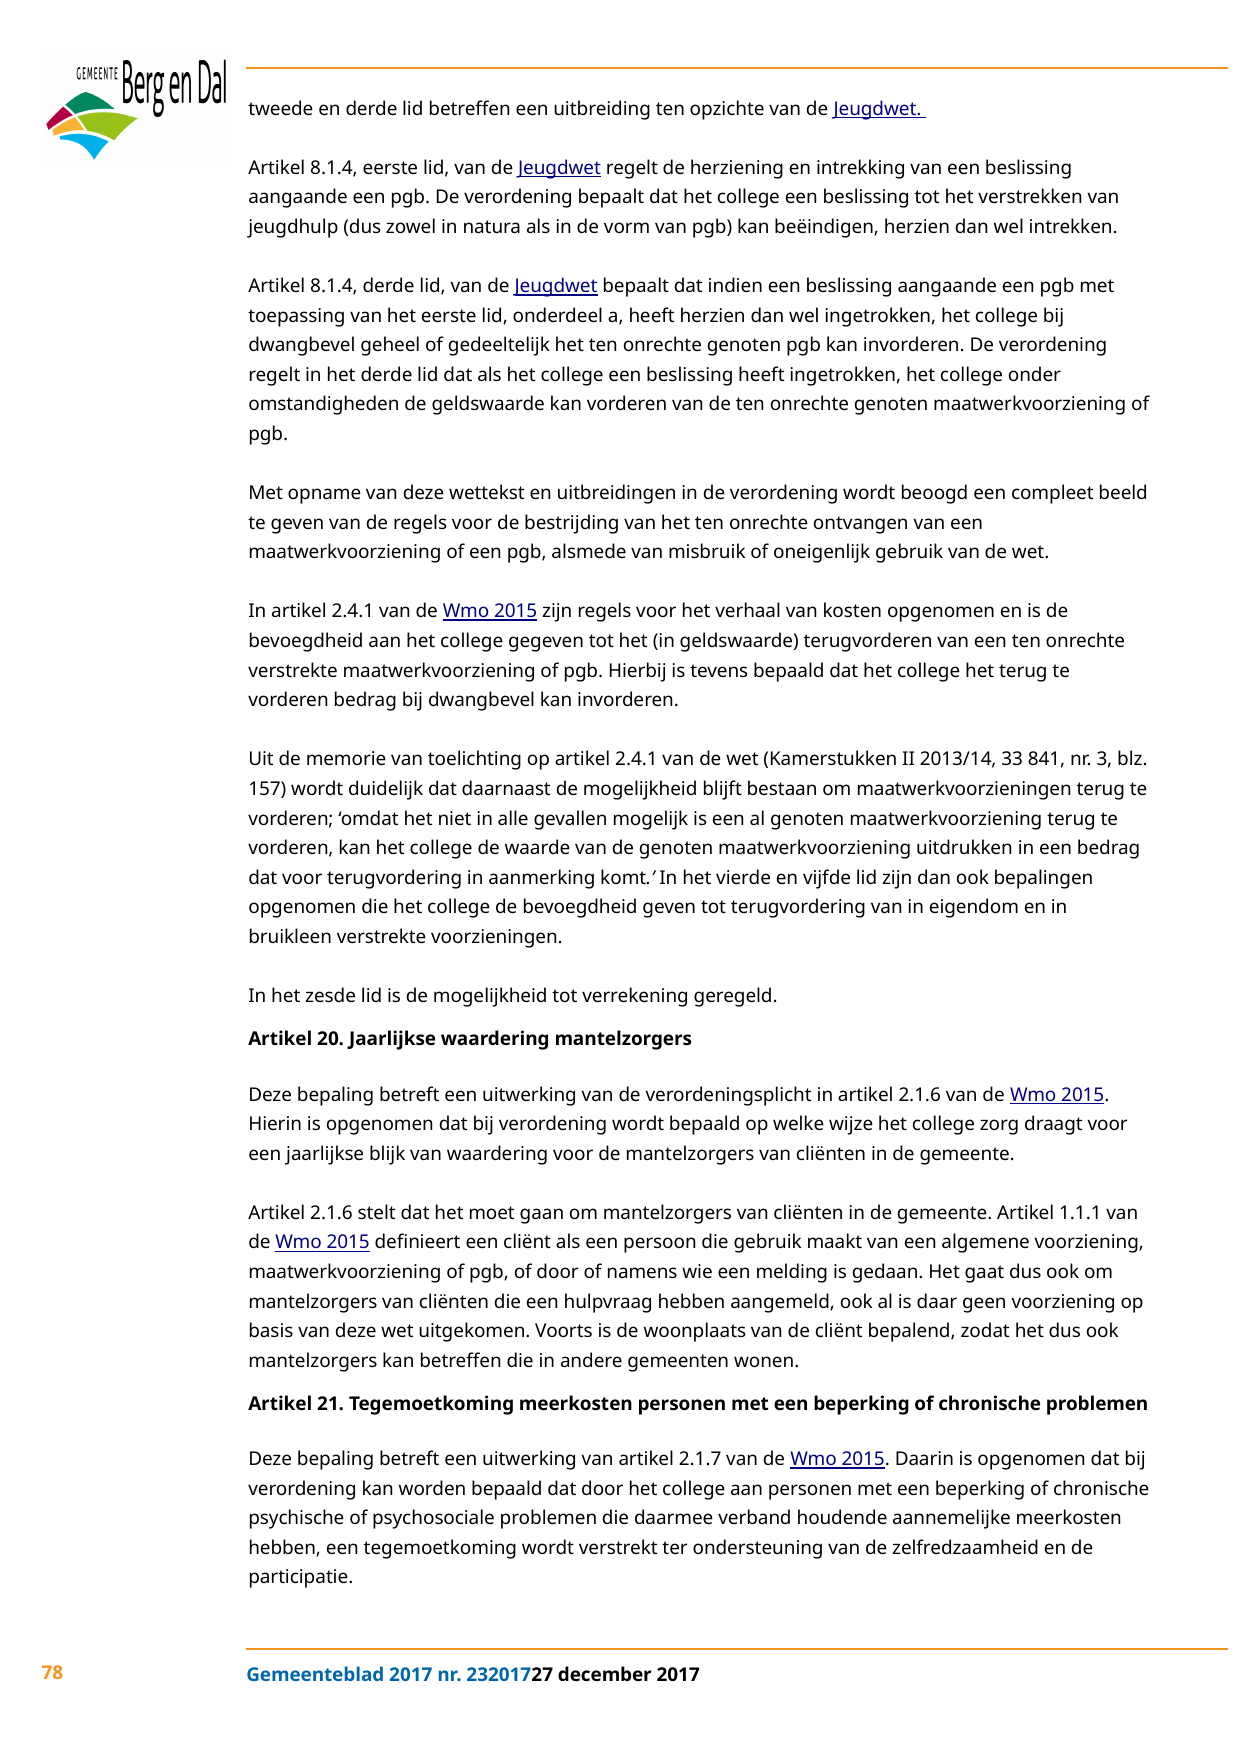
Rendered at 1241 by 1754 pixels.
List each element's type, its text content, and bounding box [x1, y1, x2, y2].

text Artikel 21. Tegemoetkoming meerkosten personen met een beperking of chronische problemen [248, 1390, 1152, 1416]
text Artikel 20. Jaarlijkse waardering mantelzorgers [248, 1025, 1152, 1051]
text Artikel 8.1.4, derde lid, van de Jeugdwet bepaalt dat indien een beslissing aangaande een pgb met toepassing van het eerste lid, onderdeel a, heeft herzien dan wel ingetrokken, het college bij dwangbevel geheel of gedeeltelijk het ten onrechte genoten pgb kan invorderen. De verordening regelt in het derde lid dat als het college een beslissing heeft ingetrokken, het college onder omstandigheden de geldswaarde kan vorderen van de ten onrechte genoten maatwerkvoorziening of pgb. [248, 272, 1152, 446]
text Artikel 8.1.4, eerste lid, van de Jeugdwet regelt de herziening en intrekking van een beslissing aangaande een pgb. De verordening bepaalt dat het college een beslissing tot het verstrekken van jeugdhulp (dus zowel in natura als in de vorm van pgb) kan beëindigen, herzien dan wel intrekken. [248, 154, 1152, 239]
text Uit de memorie van toelichting op artikel 2.4.1 van de wet (Kamerstukken II 2013/14, 33 841, nr. 3, blz. 157) wordt duidelijk dat daarnaast de mogelijkheid blijft bestaan om maatwerkvoorzieningen terug te vorderen; ‘omdat het niet in alle gevallen mogelijk is een al genoten maatwerkvoorziening terug te vorderen, kan het college de waarde van de genoten maatwerkvoorziening uitdrukken in een bedrag dat voor terugvordering in aanmerking komt.’ In het vierde en vijfde lid zijn dan ook bepalingen opgenomen die het college de bevoegdheid geven tot terugvordering van in eigendom en in bruikleen verstrekte voorzieningen. [248, 746, 1152, 949]
text In het zesde lid is de mogelijkheid tot verrekening geregeld. [248, 982, 1152, 1008]
text Met opname van deze wettekst en uitbreidingen in de verordening wordt beoogd een compleet beeld te geven van de regels voor de bestrijding van het ten onrechte ontvangen van een maatwerkvoorziening of een pgb, alsmede van misbruik of oneigenlijk gebruik van de wet. [248, 479, 1152, 564]
text Deze bepaling betreft een uitwerking van artikel 2.1.7 van de Wmo 2015. Daarin is opgenomen dat bij verordening kan worden bepaald dat door het college aan personen met een beperking of chronische psychische of psychosociale problemen die daarmee verband houdende aannemelijke meerkosten hebben, een tegemoetkoming wordt verstrekt ter ondersteuning van de zelfredzaamheid en de participatie. [248, 1445, 1152, 1589]
text In artikel 2.4.1 van de Wmo 2015 zijn regels voor het verhaal van kosten opgenomen en is de bevoegdheid aan het college gegeven tot het (in geldswaarde) terugvorderen van een ten onrechte verstrekte maatwerkvoorziening of pgb. Hierbij is tevens bepaald dat het college het terug te vorderen bedrag bij dwangbevel kan invorderen. [248, 598, 1152, 712]
text Deze bepaling betreft een uitwerking van de verordeningsplicht in artikel 2.1.6 van de Wmo 2015. Hierin is opgenomen dat bij verordening wordt bepaald op welke wijze het college zorg draagt voor een jaarlijkse blijk van waardering voor de mantelzorgers van cliënten in de gemeente. [248, 1081, 1152, 1166]
picture [41, 47, 231, 172]
text tweede en derde lid betreffen een uitbreiding ten opzichte van de Jeugdwet. [248, 95, 1152, 121]
text Artikel 2.1.6 stelt dat het moet gaan om mantelzorgers van cliënten in de gemeente. Artikel 1.1.1 van de Wmo 2015 definieert een cliënt als een persoon die gebruik maakt van een algemene voorziening, maatwerkvoorziening of pgb, of door of namens wie een melding is gedaan. Het gaat dus ook om mantelzorgers van cliënten die een hulpvraag hebben aangemeld, ook al is daar geen voorziening op basis van deze wet uitgekomen. Voorts is de woonplaats van de cliënt bepalend, zodat het dus ook mantelzorgers kan betreffen die in andere gemeenten wonen. [248, 1199, 1152, 1373]
